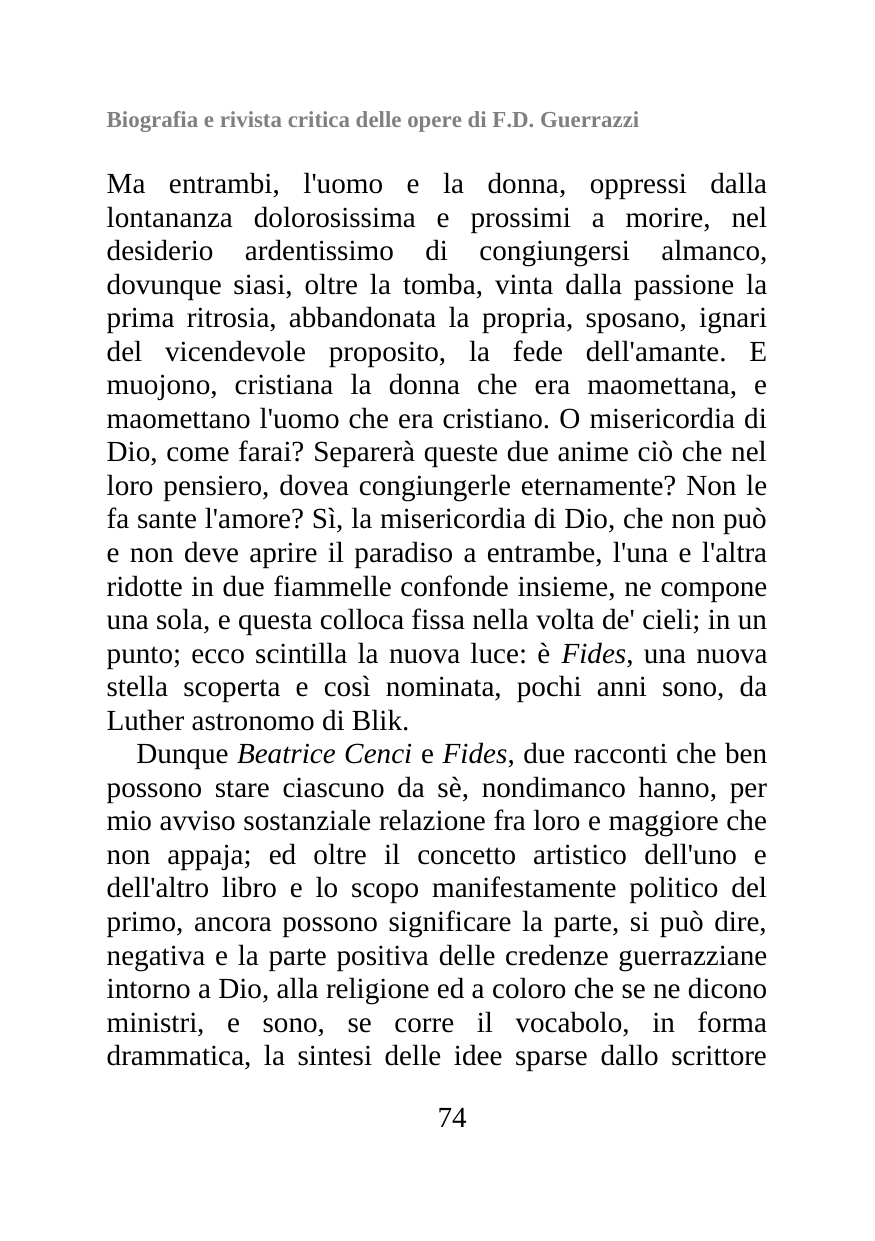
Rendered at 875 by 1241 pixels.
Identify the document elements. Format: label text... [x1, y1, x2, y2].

text Ma entrambi, l'uomo e la donna, oppressi dalla lontananza dolorosissima e prossimi a morire, nel desiderio ardentissimo di congiungersi almanco, dovunque siasi, oltre la tomba, vinta dalla passione la prima ritrosia, abbandonata la propria, sposano, ignari del vicendevole proposito, la fede dell'amante. E muojono, cristiana la donna che era maomettana, e maomettano l'uomo che era cristiano. O misericordia di Dio, come farai? Separerà queste due anime ciò che nel loro pensiero, dovea congiungerle eternamente? Non le fa sante l'amore? Sì, la misericordia di Dio, che non può e non deve aprire il paradiso a entrambe, l'una e l'altra ridotte in due fiammelle confonde insieme, ne compone una sola, e questa colloca fissa nella volta de' cieli; in un punto; ecco scintilla la nuova luce: è Fides, una nuova stella scoperta e così nominata, pochi anni sono, da Luther astronomo di Blik. [106, 166, 768, 736]
text Dunque Beatrice Cenci e Fides, due racconti che ben possono stare ciascuno da sè, nondimanco hanno, per mio avviso sostanziale relazione fra loro e maggiore che non appaja; ed oltre il concetto artistico dell'uno e dell'altro libro e lo scopo manifestamente politico del primo, ancora possono significare la parte, si può dire, negativa e la parte positiva delle credenze guerrazziane intorno a Dio, alla religione ed a coloro che se ne dicono ministri, e sono, se corre il vocabolo, in forma drammatica, la sintesi delle idee sparse dallo scrittore [106, 736, 768, 1072]
